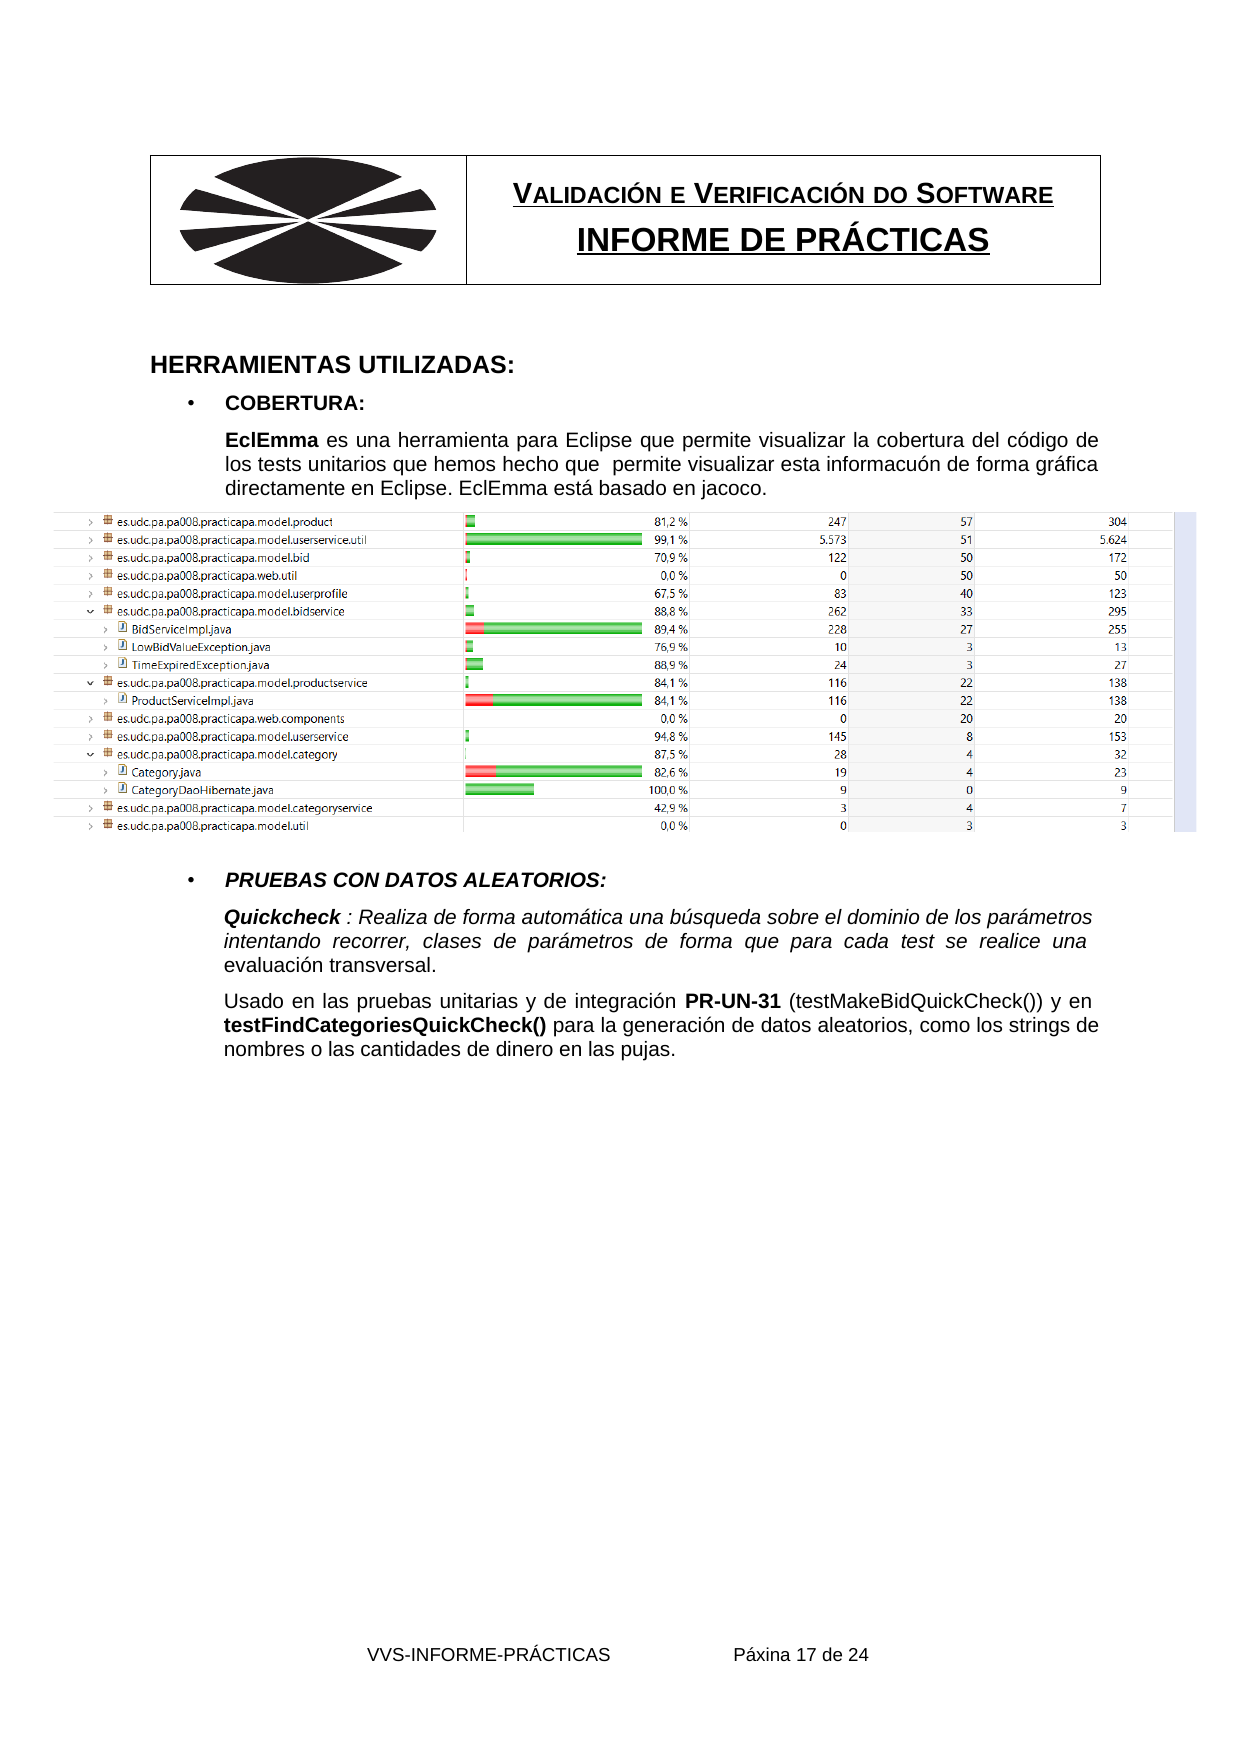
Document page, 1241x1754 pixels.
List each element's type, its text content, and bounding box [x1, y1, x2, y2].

text HERRAMIENTAS UTILIZADAS: [150, 350, 1100, 378]
picture [53, 512, 1197, 832]
list PRUEBAS CON DATOS ALEATORIOS: [187, 868, 1100, 892]
text Usado en las pruebas unitarias y de integración PR-UN-31 (testMakeBidQuickCheck()) y en testFindCategoriesQuickCheck() para la generación de datos aleatorios, como los strings de nombres o las cantidades de dinero en las pujas. [150, 989, 1100, 1061]
picture [176, 155, 440, 287]
list EclEmma es una herramienta para Eclipse que permite visualizar la cobertura del código de los tests unitarios que hemos hecho que permite visualizar esta informacuón de forma gráfica directamente en Eclipse. EclEmma está basado en jacoco. [187, 428, 1100, 499]
list COBERTURA: [187, 391, 1100, 415]
text Quickcheck : Realiza de forma automática una búsqueda sobre el dominio de los parámetros intentando recorrer, clases de parámetros de forma que para cada test se realice una evaluación transversal. [150, 904, 1100, 976]
